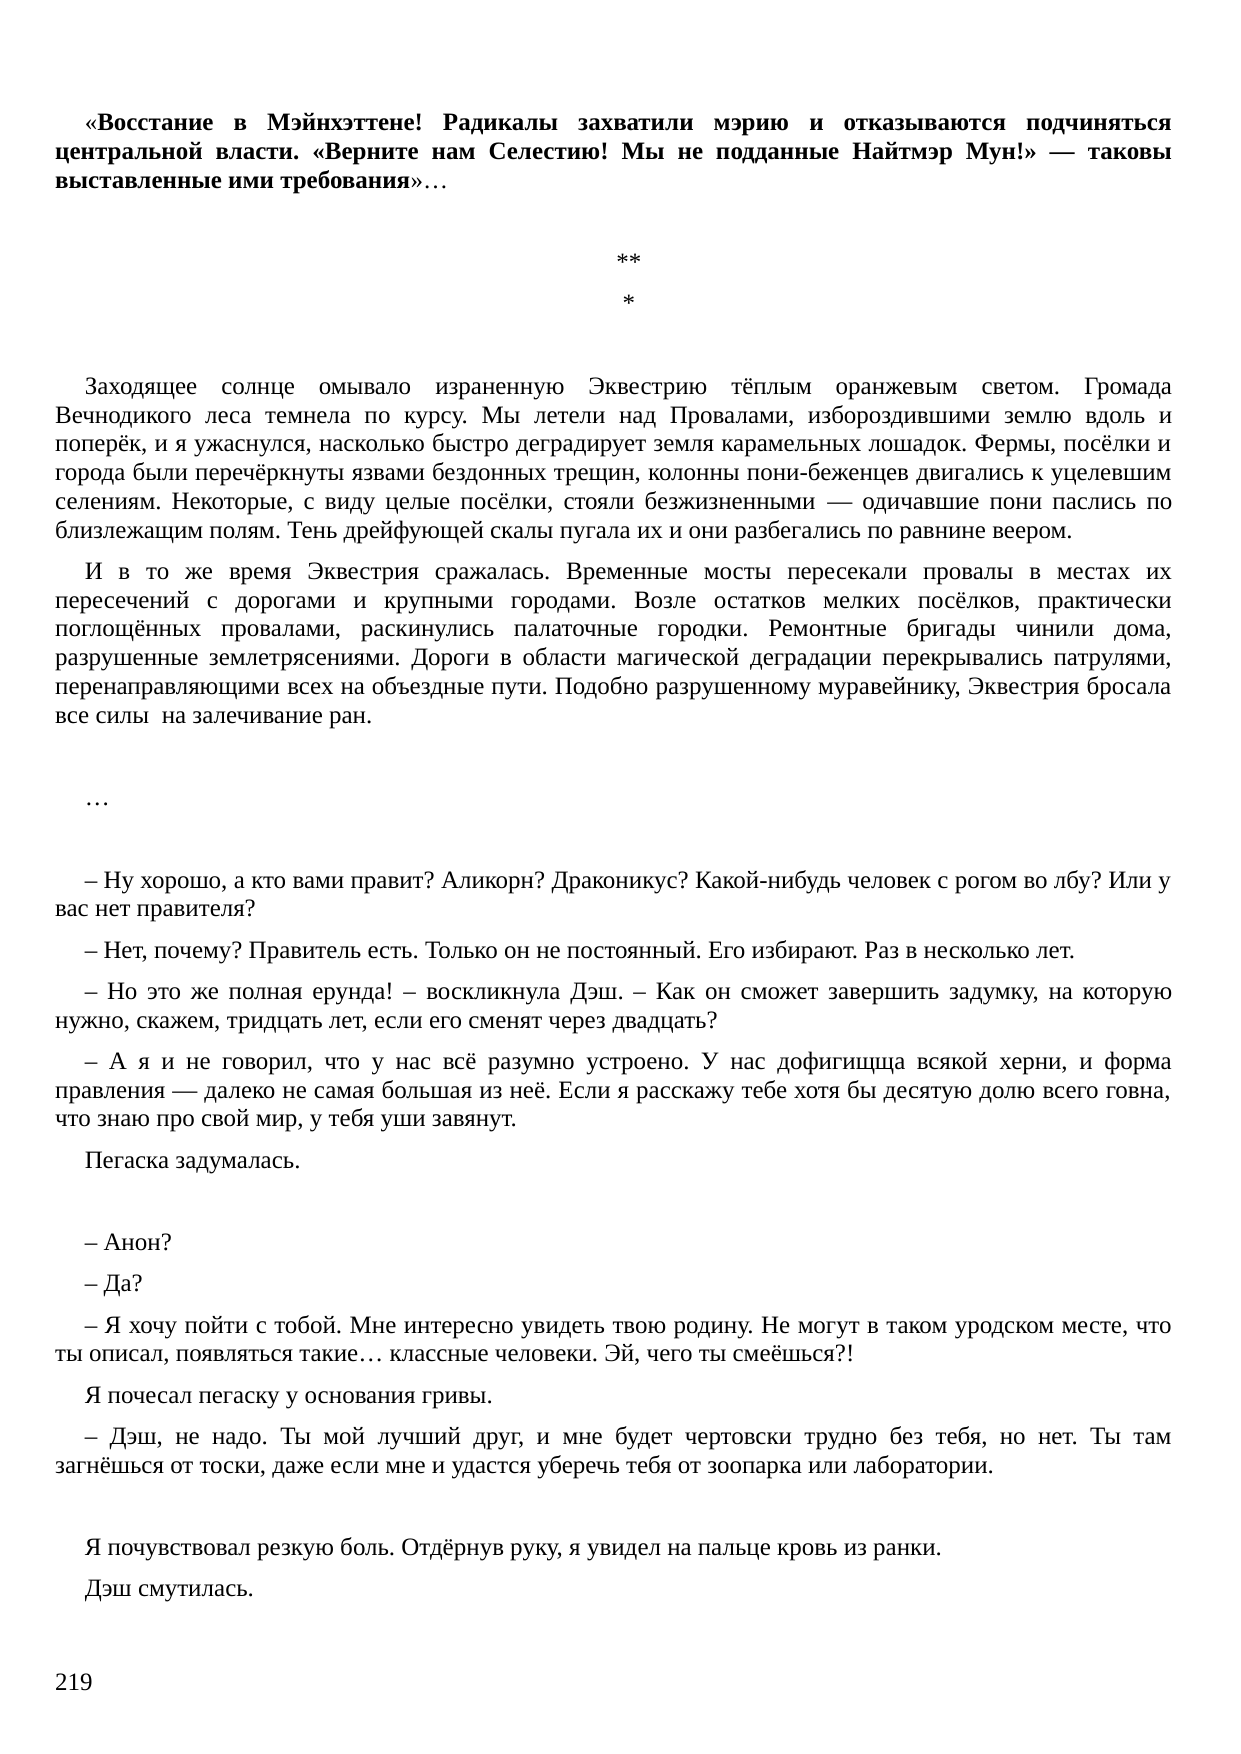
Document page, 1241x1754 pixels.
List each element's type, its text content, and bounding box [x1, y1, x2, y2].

text – Анон? [55, 1227, 1173, 1256]
text Пегаска задумалась. [55, 1145, 1173, 1173]
text … [55, 782, 1173, 811]
text – Ну хорошо, а кто вами правит? Аликорн? Драконикус? Какой-нибудь человек с рогом во лбу? Или у вас нет правителя? [55, 865, 1173, 922]
text Заходящее солнце омывало израненную Эквестрию тёплым оранжевым светом. Громада Вечнодикого леса темнела по курсу. Мы летели над Провалами, избороздившими землю вдоль и поперёк, и я ужаснулся, насколько быстро деградирует земля карамельных лошадок. Фермы, посёлки и города были перечёркнуты язвами бездонных трещин, колонны пони-беженцев двигались к уцелевшим селениям. Некоторые, с виду целые посёлки, стояли безжизненными — одичавшие пони паслись по близлежащим полям. Тень дрейфующей скалы пугала их и они разбегались по равнине веером. [55, 371, 1173, 543]
text Я почесал пегаску у основания гривы. [55, 1380, 1173, 1408]
text «Восстание в Мэйнхэттене! Радикалы захватили мэрию и отказываются подчиняться центральной власти. «Верните нам Селестию! Мы не подданные Найтмэр Мун!» — таковы выставленные ими требования»… [55, 107, 1173, 193]
text – Да? [55, 1268, 1173, 1297]
text – Дэш, не надо. Ты мой лучший друг, и мне будет чертовски трудно без тебя, но нет. Ты там загнёшься от тоски, даже если мне и удастся уберечь тебя от зоопарка или лаборатории. [55, 1421, 1173, 1478]
text Я почувствовал резкую боль. Отдёрнув руку, я увидел на пальце кровь из ранки. [55, 1532, 1173, 1561]
text ** [55, 247, 1173, 276]
text – Нет, почему? Правитель есть. Только он не постоянный. Его избирают. Раз в несколько лет. [55, 935, 1173, 963]
text И в то же время Эквестрия сражалась. Временные мосты пересекали провалы в местах их пересечений с дорогами и крупными городами. Возле остатков мелких посёлков, практически поглощённых провалами, раскинулись палаточные городки. Ремонтные бригады чинили дома, разрушенные землетрясениями. Дороги в области магической деградации перекрывались патрулями, перенаправляющими всех на объездные пути. Подобно разрушенному муравейнику, Эквестрия бросала все силы на залечивание ран. [55, 556, 1173, 728]
text – Но это же полная ерунда! – воскликнула Дэш. – Как он сможет завершить задумку, на которую нужно, скажем, тридцать лет, если его сменят через двадцать? [55, 976, 1173, 1033]
text * [55, 288, 1173, 317]
text – А я и не говорил, что у нас всё разумно устроено. У нас дофигищща всякой херни, и форма правления — далеко не самая большая из неё. Если я расскажу тебе хотя бы десятую долю всего говна, что знаю про свой мир, у тебя уши завянут. [55, 1046, 1173, 1132]
text – Я хочу пойти с тобой. Мне интересно увидеть твою родину. Не могут в таком уродском месте, что ты описал, появляться такие… классные человеки. Эй, чего ты смеёшься?! [55, 1310, 1173, 1367]
text Дэш смутилась. [55, 1573, 1173, 1602]
